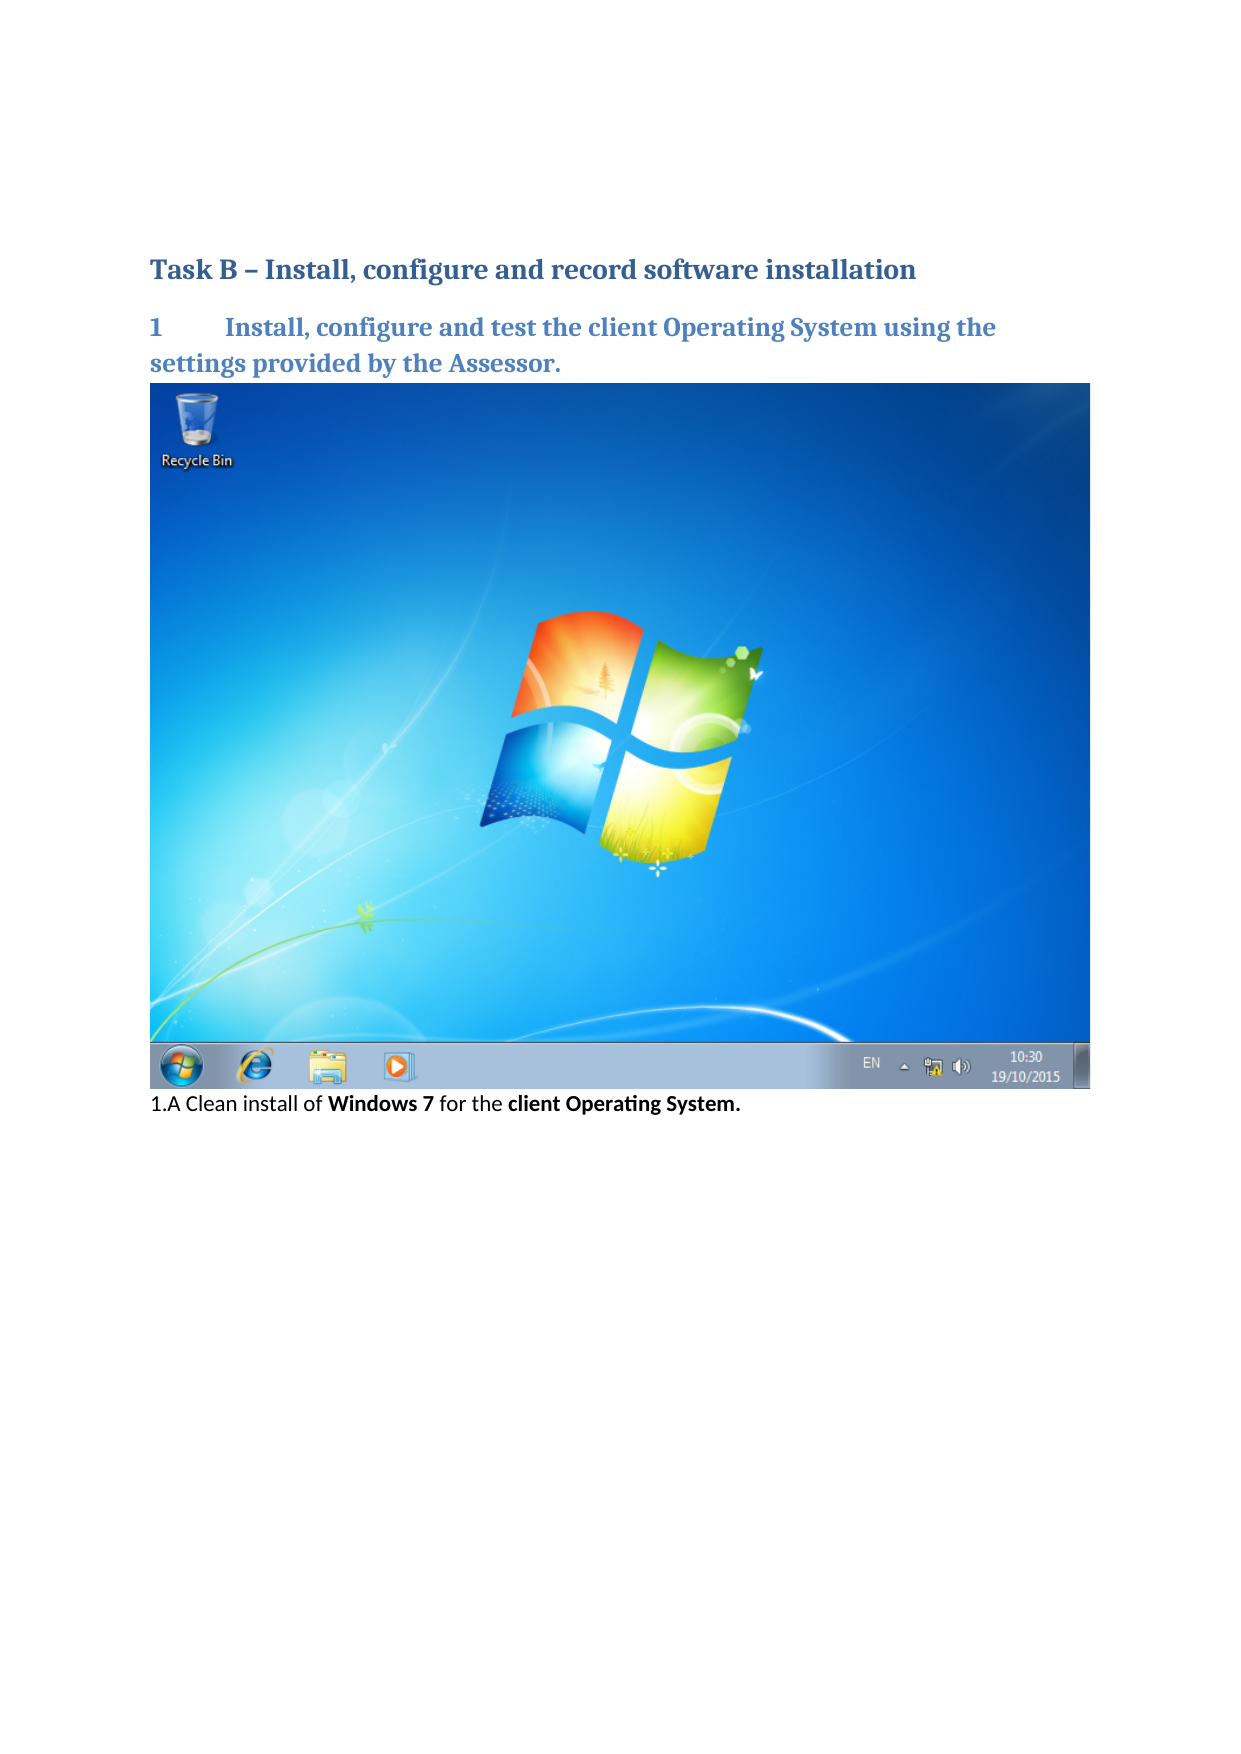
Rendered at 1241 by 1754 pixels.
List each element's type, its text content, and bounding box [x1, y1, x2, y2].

subtitle 1 Install, configure and test the client Operating System using the settings provided by the Assessor. [150, 312, 1090, 379]
subtitle Task B – Install, configure and record software installation [150, 253, 1090, 287]
text 1.A Clean install of Windows 7 for the client Operating System. [150, 1089, 1090, 1117]
